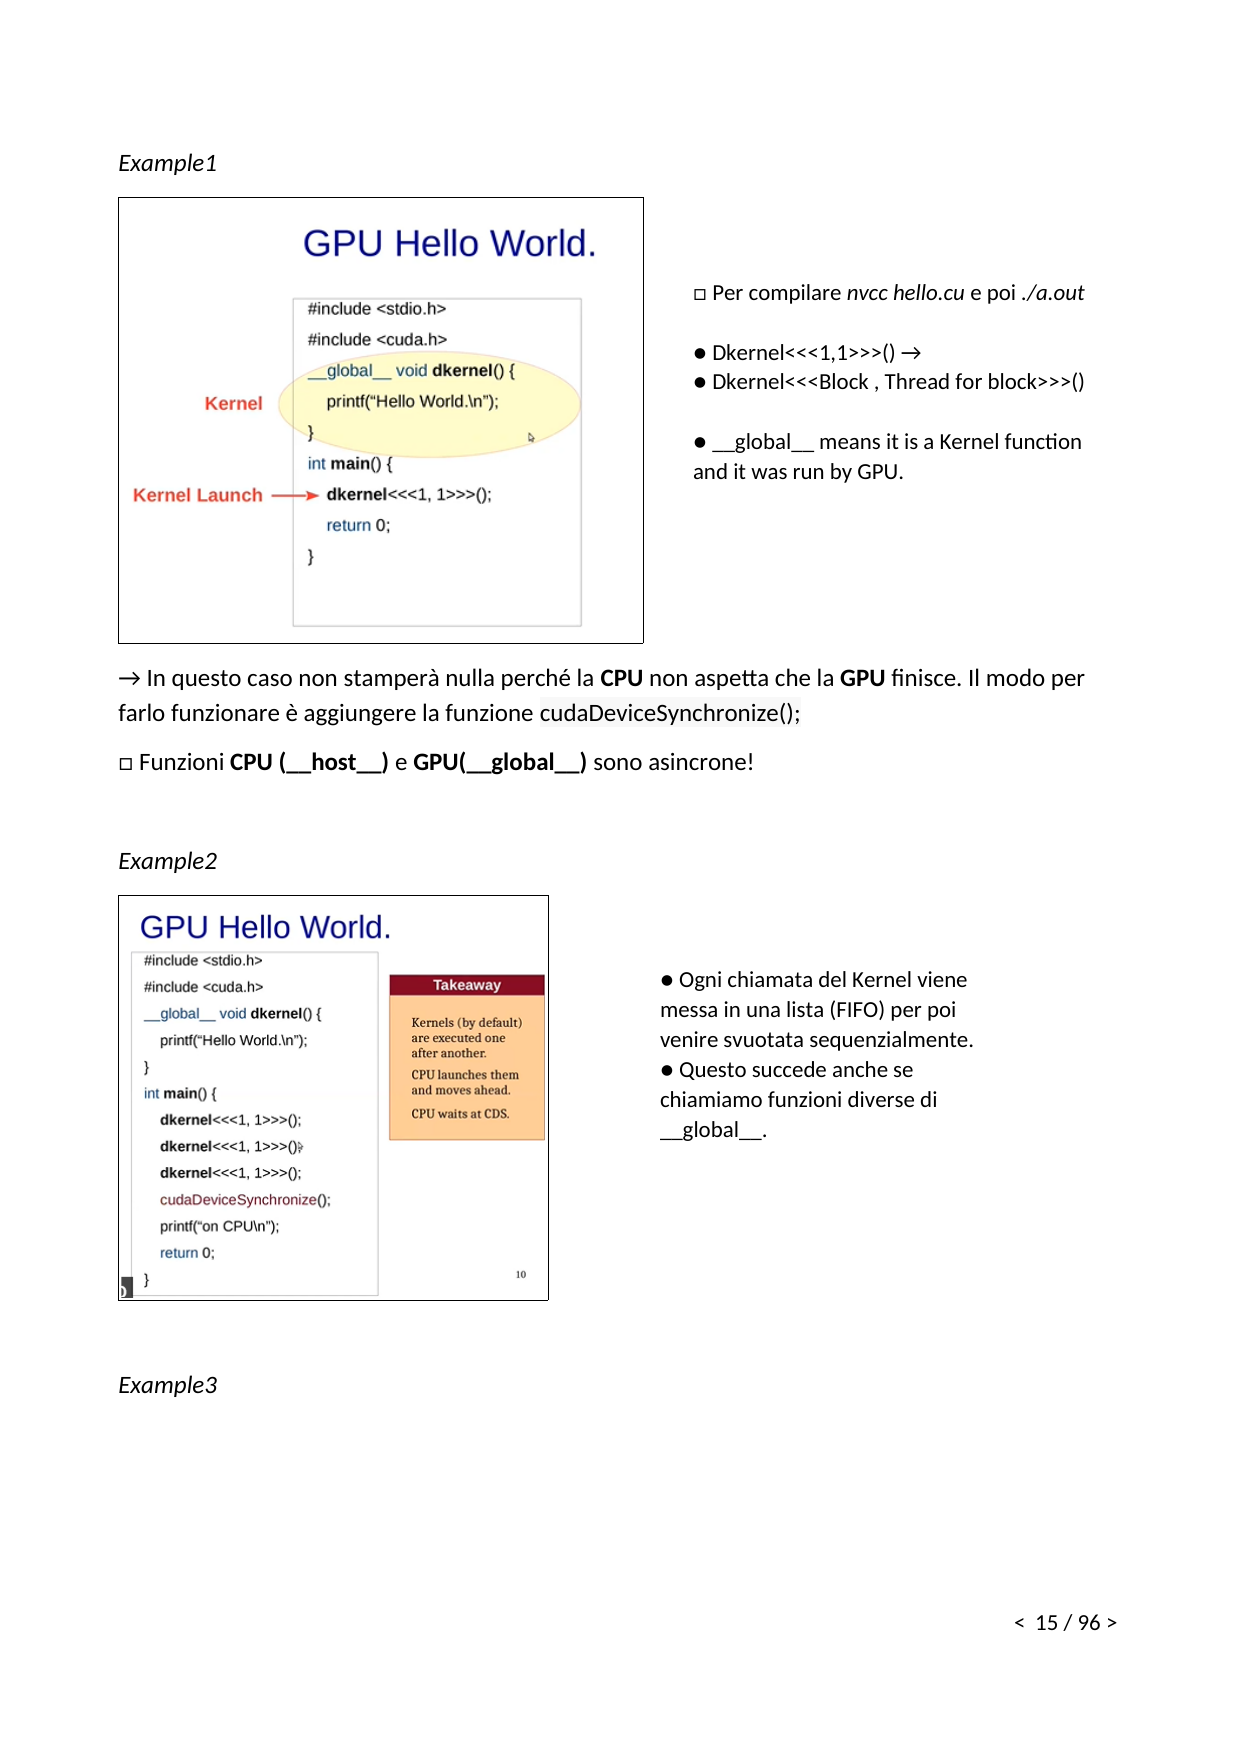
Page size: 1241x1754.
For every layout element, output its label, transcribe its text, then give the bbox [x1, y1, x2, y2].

text □ Funzioni CPU (__host__) e GPU(__global__) sono asincrone! [118, 746, 1122, 777]
text → In questo caso non stamperà nulla perché la CPU non aspetta che la GPU finisce. Il modo per farlo funzionare è aggiungere la funzione cudaDeviceSynchronize(); [118, 662, 1122, 727]
picture [121, 898, 545, 1298]
text Example1 [118, 148, 1122, 178]
text Example3 [118, 1369, 1122, 1399]
picture [121, 200, 641, 640]
text Example2 [118, 846, 1122, 876]
